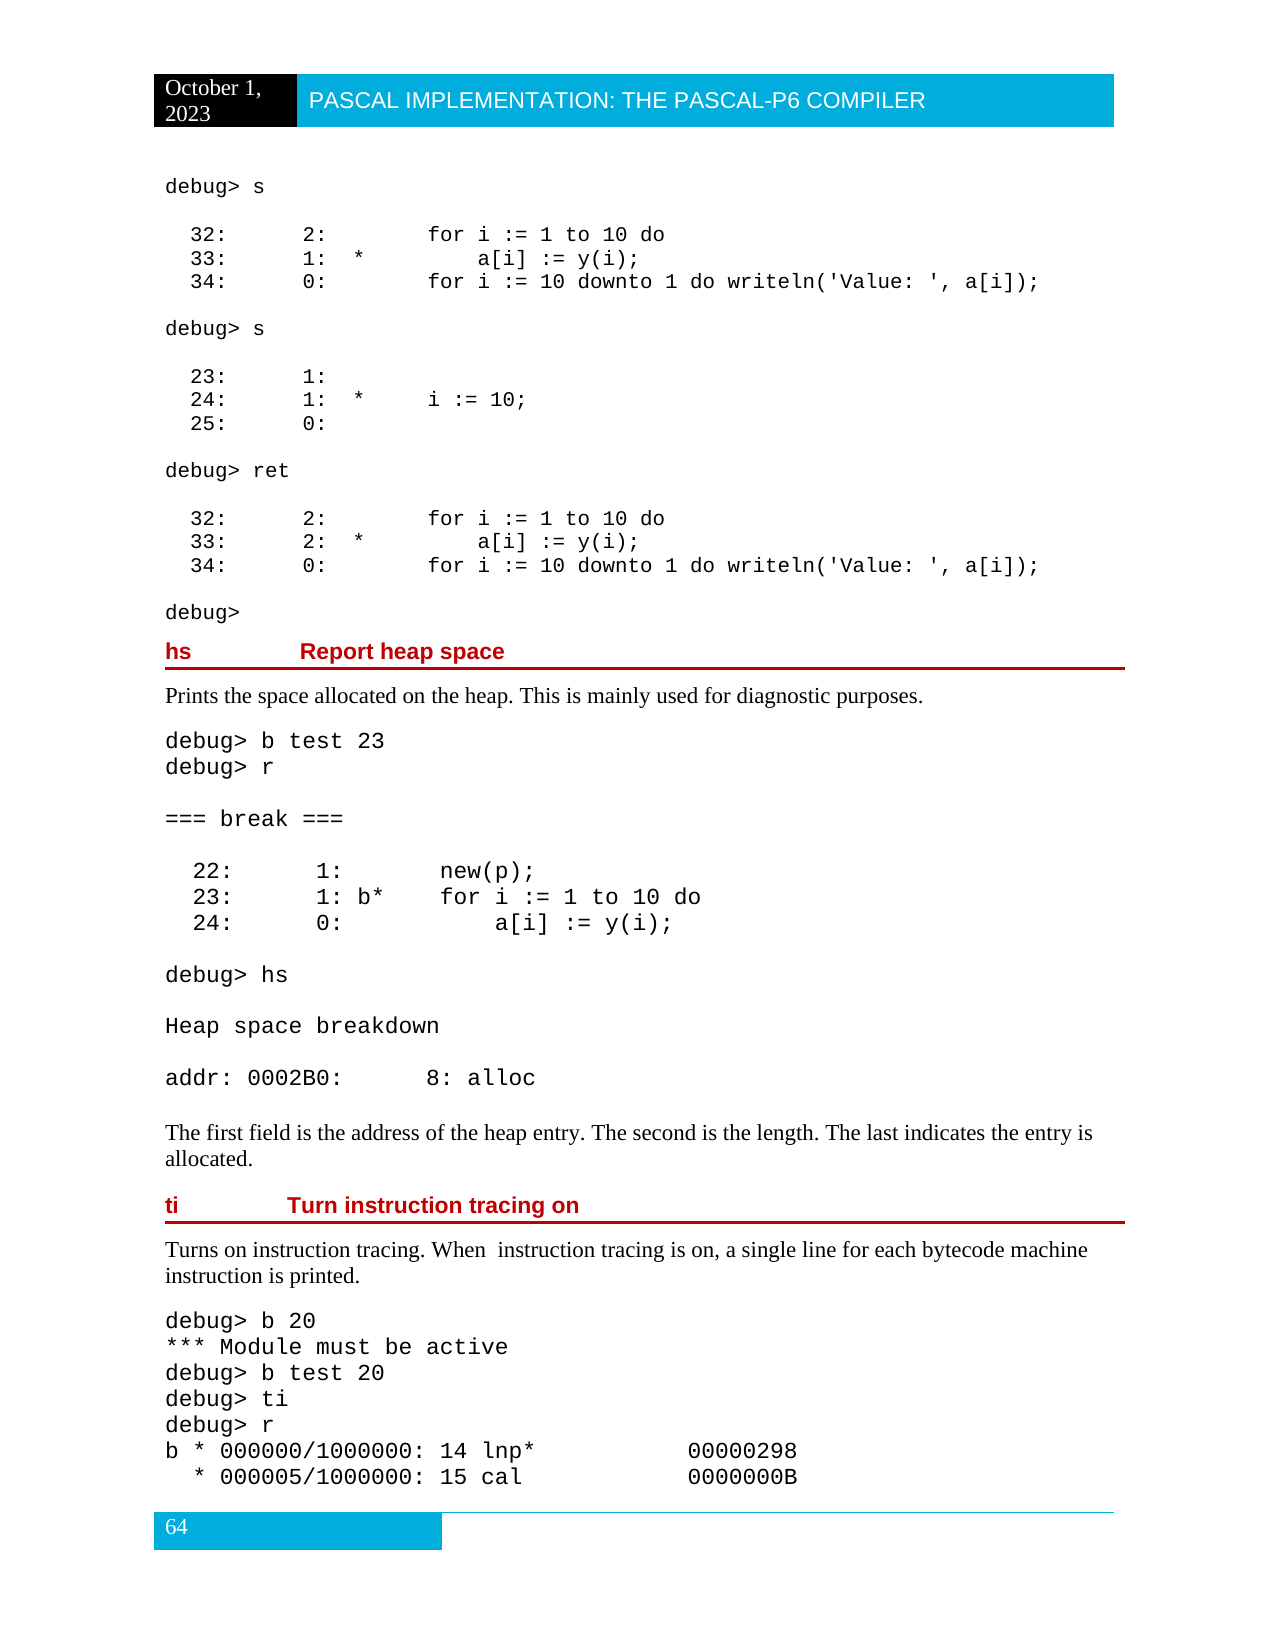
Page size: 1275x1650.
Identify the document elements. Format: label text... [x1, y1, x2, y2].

text 22: 1: new(p); [165, 859, 1125, 885]
text 32: 2: for i := 1 to 10 do [165, 224, 1125, 247]
text debug> ret [165, 460, 1125, 484]
text The first field is the address of the heap entry. The second is the length. The last indicates the entry is allocated. [165, 1119, 1125, 1171]
text 33: 1: * a[i] := y(i); [165, 247, 1125, 271]
text 25: 0: [165, 413, 1125, 437]
text addr: 0002B0: 8: alloc [165, 1067, 1125, 1093]
subtitle ti Turn instruction tracing on [165, 1192, 1125, 1221]
text debug> b 20 [165, 1310, 1125, 1336]
text debug> hs [165, 963, 1125, 989]
text 34: 0: for i := 10 downto 1 do writeln('Value: ', a[i]); [165, 271, 1125, 295]
text debug> [165, 602, 1125, 626]
text Heap space breakdown [165, 1015, 1125, 1041]
text Prints the space allocated on the heap. This is mainly used for diagnostic purposes. [165, 682, 1125, 709]
text 24: 0: a[i] := y(i); [165, 911, 1125, 937]
text debug> s [165, 318, 1125, 342]
text *** Module must be active [165, 1336, 1125, 1362]
text b * 000000/1000000: 14 lnp* 00000298 [165, 1439, 1125, 1465]
text debug> ti [165, 1388, 1125, 1413]
text 23: 1: b* for i := 1 to 10 do [165, 885, 1125, 911]
text debug> b test 23 [165, 729, 1125, 756]
text debug> r [165, 756, 1125, 781]
text * 000005/1000000: 15 cal 0000000B [165, 1465, 1125, 1491]
text Turns on instruction tracing. When instruction tracing is on, a single line for each bytecode machine instruction is printed. [165, 1236, 1125, 1289]
text 32: 2: for i := 1 to 10 do [165, 508, 1125, 531]
text debug> b test 20 [165, 1362, 1125, 1388]
subtitle hs Report heap space [165, 638, 1125, 667]
text 24: 1: * i := 10; [165, 389, 1125, 413]
text debug> r [165, 1413, 1125, 1439]
text 23: 1: [165, 366, 1125, 389]
text 33: 2: * a[i] := y(i); [165, 531, 1125, 555]
text 34: 0: for i := 10 downto 1 do writeln('Value: ', a[i]); [165, 555, 1125, 578]
text === break === [165, 807, 1125, 833]
text debug> s [165, 177, 1125, 200]
